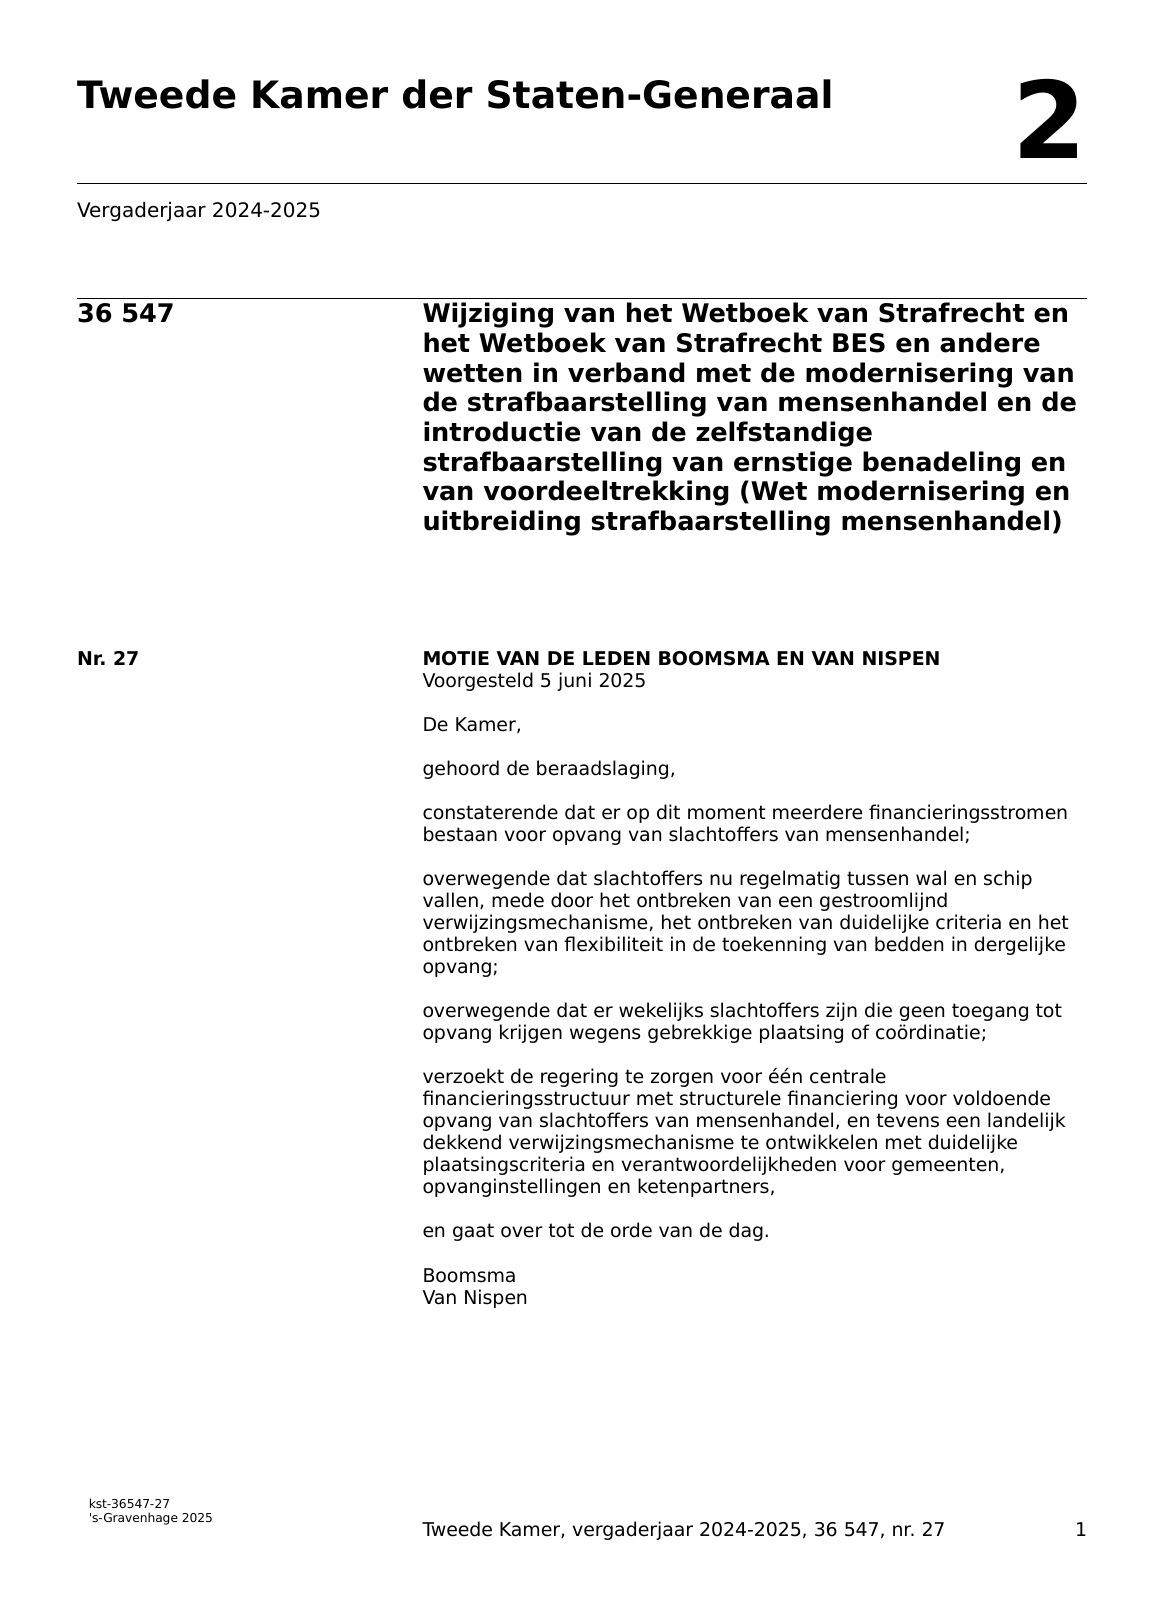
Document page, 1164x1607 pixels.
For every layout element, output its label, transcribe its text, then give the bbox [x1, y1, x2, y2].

text verzoekt de regering te zorgen voor één centrale financieringsstructuur met structurele financiering voor voldoende opvang van slachtoffers van mensenhandel, en tevens een landelijk dekkend verwijzingsmechanisme te ontwikkelen met duidelijke plaatsingscriteria en verantwoordelijkheden voor gemeenten, opvanginstellingen en ketenpartners, [422, 1066, 1087, 1198]
table_cell Vergaderjaar 2024-2025 [77, 184, 1087, 298]
subtitle Nr. 27 MOTIE VAN DE LEDEN BOOMSMA EN VAN NISPEN [77, 647, 1087, 669]
text 's-Gravenhage 2025 [88, 1511, 323, 1525]
text Van Nispen [422, 1287, 1087, 1308]
text en gaat over tot de orde van de dag. [422, 1220, 1087, 1242]
text Boomsma [422, 1264, 1087, 1287]
text constaterende dat er op dit moment meerdere financieringsstromen bestaan voor opvang van slachtoffers van mensenhandel; [422, 802, 1087, 846]
text overwegende dat slachtoffers nu regelmatig tussen wal en schip vallen, mede door het ontbreken van een gestroomlijnd verwijzingsmechanisme, het ontbreken van duidelijke criteria en het ontbreken van flexibiliteit in de toekenning van bedden in dergelijke opvang; [422, 868, 1087, 978]
table_header Tweede Kamer der Staten-Generaal [77, 59, 886, 183]
table_header 2 [886, 59, 1087, 183]
text gehoord de beraadslaging, [422, 758, 1087, 780]
text overwegende dat er wekelijks slachtoffers zijn die geen toegang tot opvang krijgen wegens gebrekkige plaatsing of coördinatie; [422, 1000, 1087, 1044]
text De Kamer, [422, 714, 1087, 736]
text kst-36547-27 [88, 1497, 323, 1511]
text Voorgesteld 5 juni 2025 [422, 669, 1087, 691]
subtitle 36 547 Wijziging van het Wetboek van Strafrecht en het Wetboek van Strafrecht BES en andere wetten in verband met de modernisering van de strafbaarstelling van mensenhandel en de introductie van de zelfstandige strafbaarstelling van ernstige benadeling en van voordeeltrekking (Wet modernisering en uitbreiding strafbaarstelling mensenhandel) [77, 299, 1087, 536]
